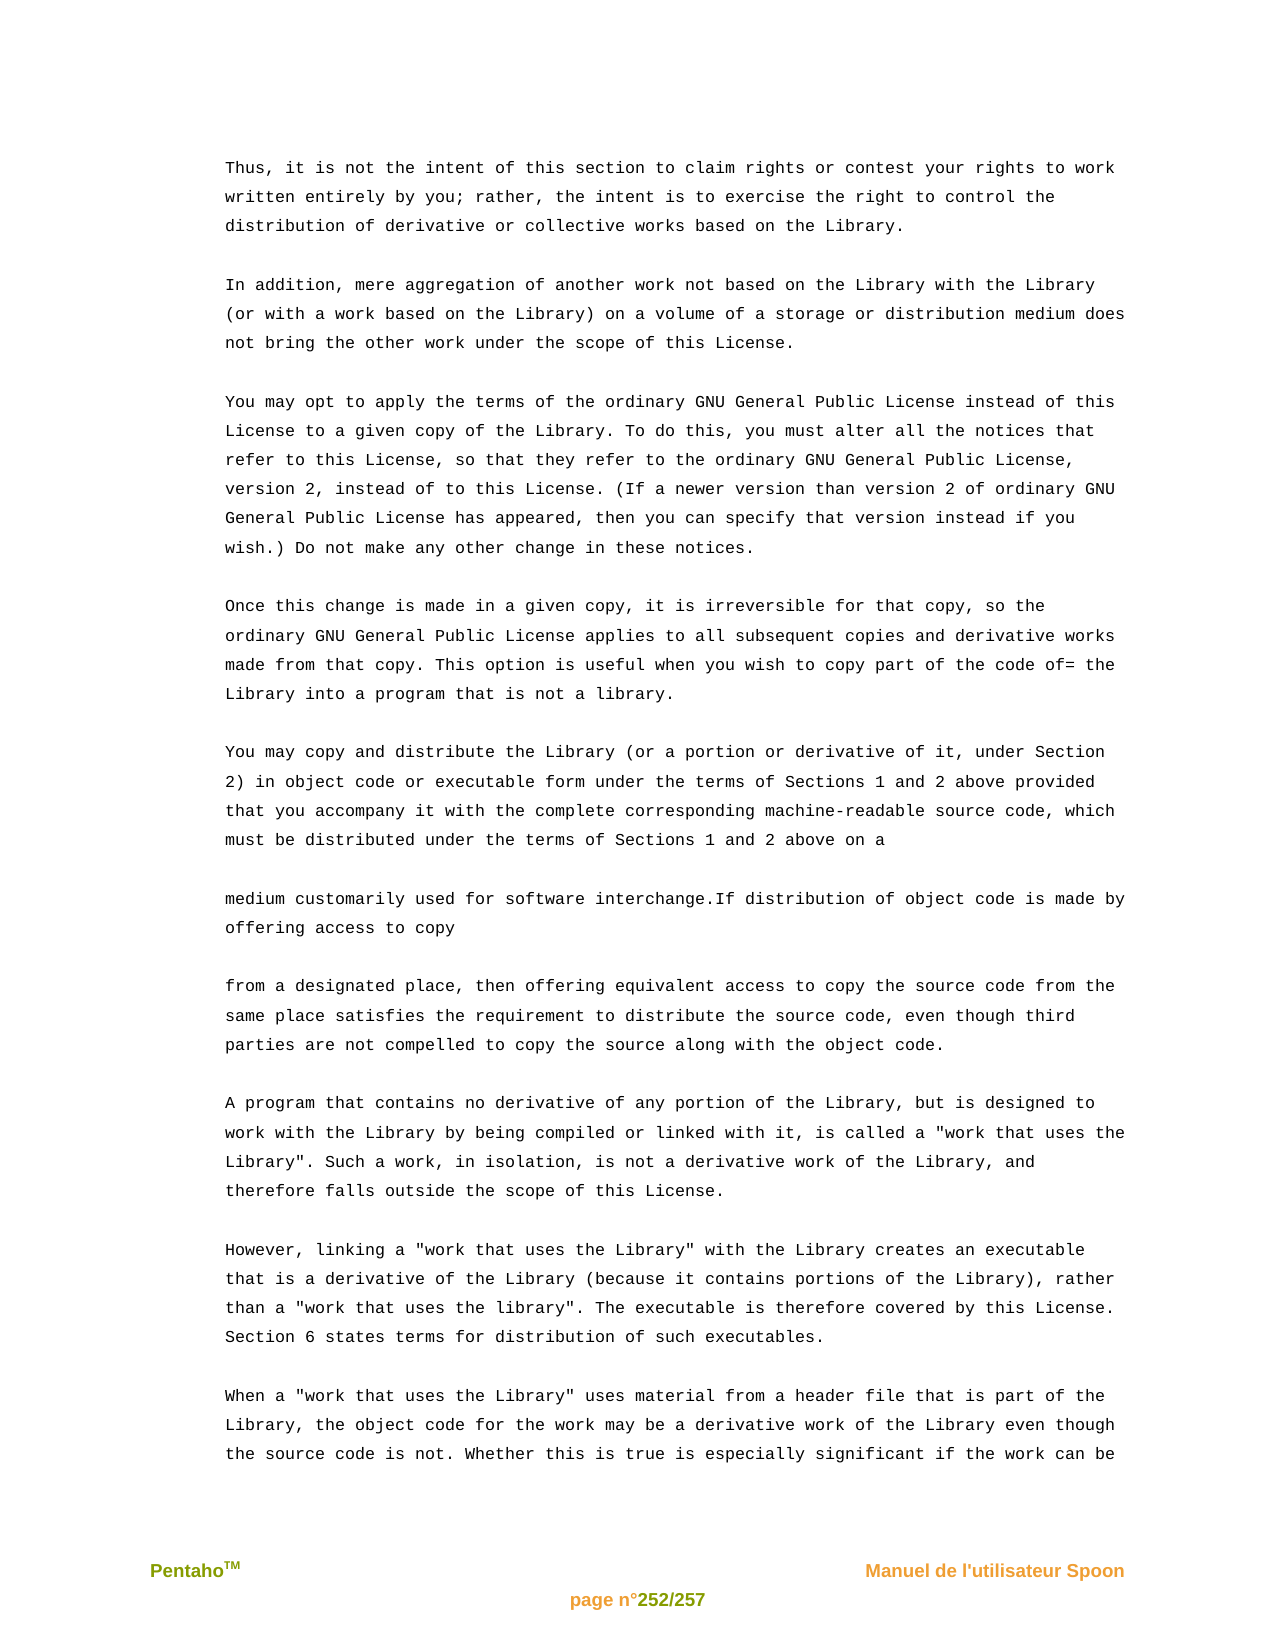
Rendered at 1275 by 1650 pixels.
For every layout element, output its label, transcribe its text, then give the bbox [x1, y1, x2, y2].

text from a designated place, then offering equivalent access to copy the source code from the same place satisfies the requirement to distribute the source code, even though third parties are not compelled to copy the source along with the object code. [225, 968, 1125, 1056]
text You may copy and distribute the Library (or a portion or derivative of it, under Section 2) in object code or executable form under the terms of Sections 1 and 2 above provided that you accompany it with the complete corresponding machine-readable source code, which must be distributed under the terms of Sections 1 and 2 above on a [225, 734, 1125, 851]
text However, linking a "work that uses the Library" with the Library creates an executable that is a derivative of the Library (because it contains portions of the Library), rather than a "work that uses the library". The executable is therefore covered by this License. Section 6 states terms for distribution of such executables. [225, 1232, 1125, 1348]
text Thus, it is not the intent of this section to claim rights or contest your rights to work written entirely by you; rather, the intent is to exercise the right to control the distribution of derivative or collective works based on the Library. [225, 150, 1125, 237]
text In addition, mere aggregation of another work not based on the Library with the Library (or with a work based on the Library) on a volume of a storage or distribution medium does not bring the other work under the scope of this License. [225, 267, 1125, 354]
text When a "work that uses the Library" uses material from a header file that is part of the Library, the object code for the work may be a derivative work of the Library even though the source code is not. Whether this is true is especially significant if the work can be [225, 1378, 1125, 1465]
text medium customarily used for software interchange.If distribution of object code is made by offering access to copy [225, 881, 1125, 939]
text Once this change is made in a given copy, it is irreversible for that copy, so the ordinary GNU General Public License applies to all subsequent copies and derivative works made from that copy. This option is useful when you wish to copy part of the code of= the Library into a program that is not a library. [225, 588, 1125, 705]
text A program that contains no derivative of any portion of the Library, but is designed to work with the Library by being compiled or linked with it, is called a "work that uses the Library". Such a work, in isolation, is not a derivative work of the Library, and therefore falls outside the scope of this License. [225, 1086, 1125, 1202]
text You may opt to apply the terms of the ordinary GNU General Public License instead of this License to a given copy of the Library. To do this, you must alter all the notices that refer to this License, so that they refer to the ordinary GNU General Public License, version 2, instead of to this License. (If a newer version than version 2 of ordinary GNU General Public License has appeared, then you can specify that version instead if you wish.) Do not make any other change in these notices. [225, 384, 1125, 559]
